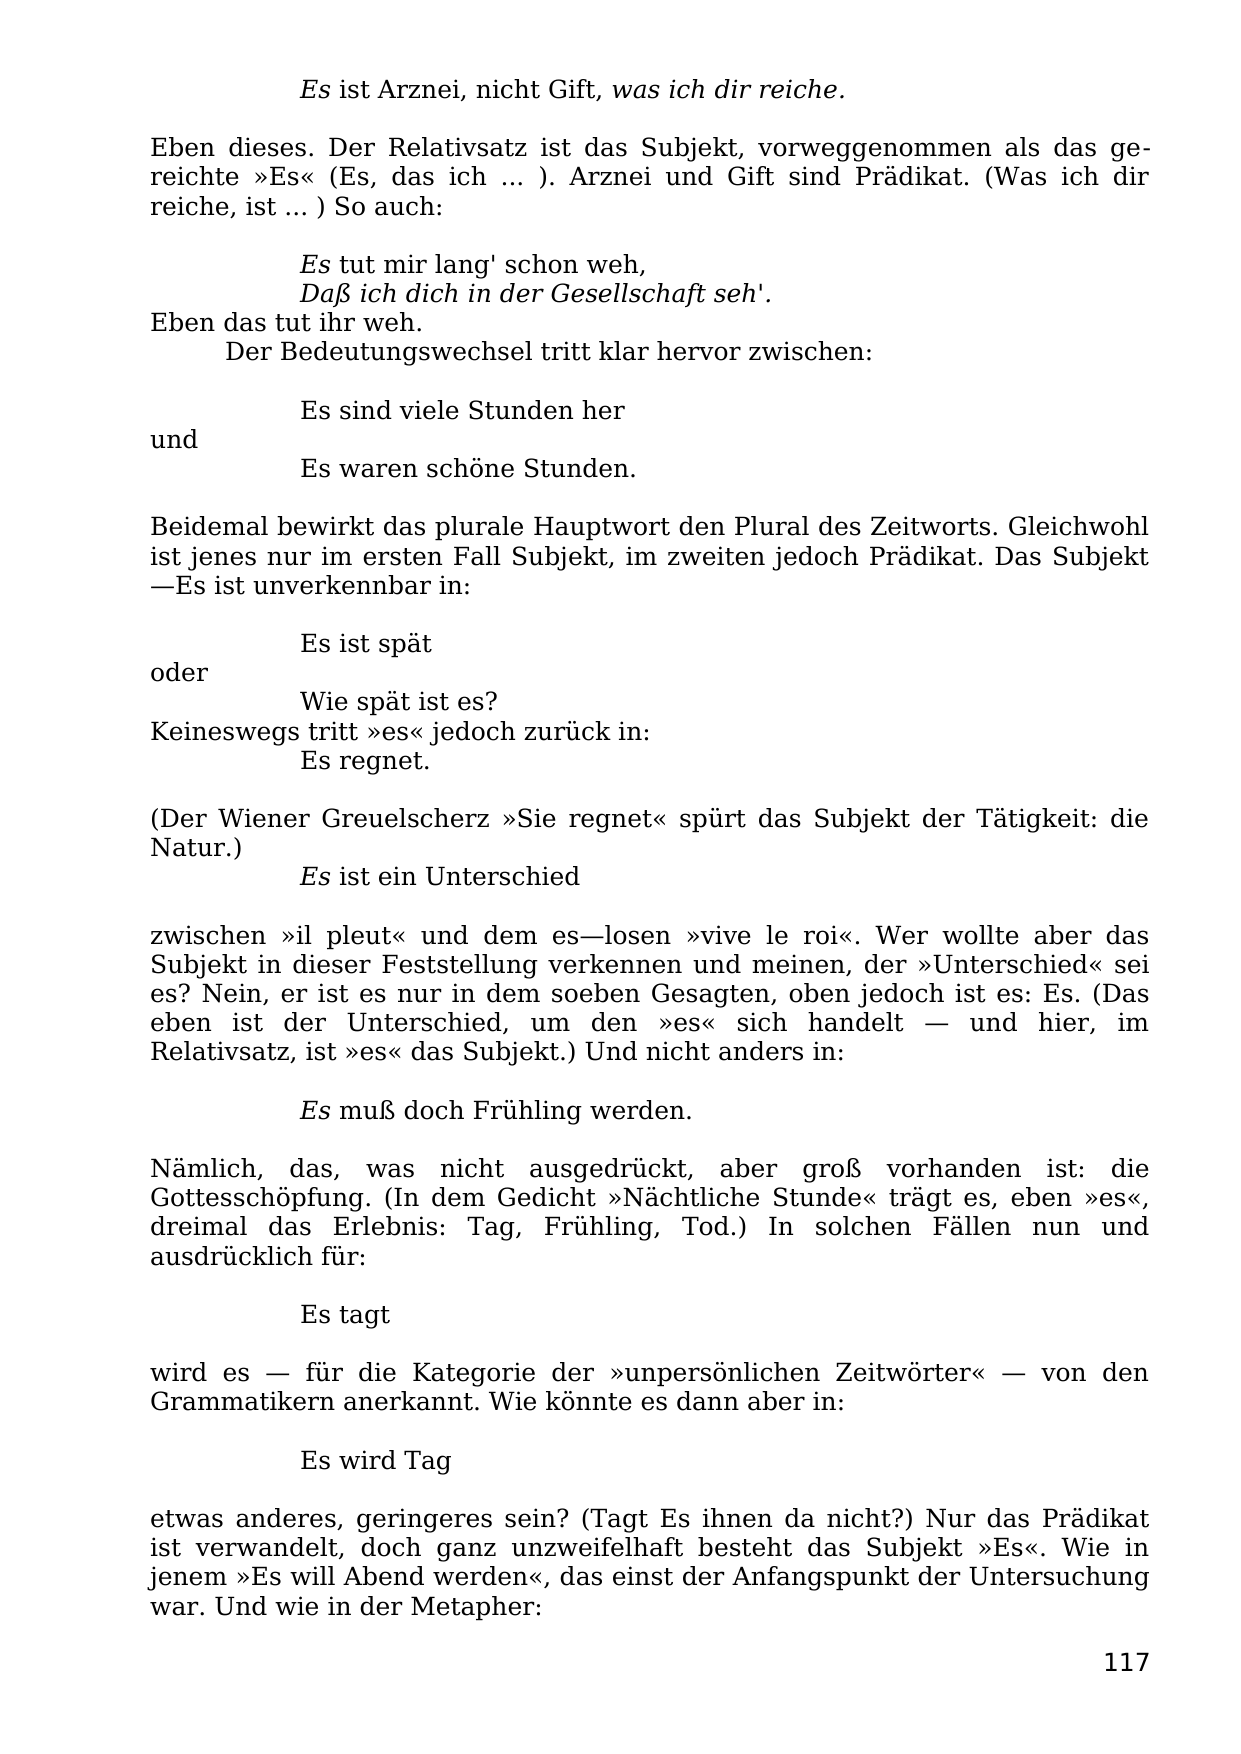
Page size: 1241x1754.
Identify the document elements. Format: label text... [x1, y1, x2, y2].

text Es ist spät [300, 629, 1151, 658]
text Es ist ein Unterschied [300, 862, 1151, 892]
text Es tagt [300, 1300, 1151, 1329]
text Es muß doch Frühling werden. [300, 1096, 1151, 1125]
text Es regnet. [300, 746, 1151, 775]
text Nämlich, das, was nicht ausgedrückt, aber groß vorhanden ist: die Gottesschöpfung. (In dem Gedicht »Nächtliche Stunde« trägt es, eben »es«, dreimal das Erlebnis: Tag, Frühling, Tod.) In solchen Fällen nun und ausdrücklich für: [150, 1154, 1151, 1271]
text Eben das tut ihr weh. [150, 308, 1151, 337]
text wird es — für die Kategorie der »unpersönlichen Zeitwörter« — von den Grammatikern anerkannt. Wie könnte es dann aber in: [150, 1358, 1151, 1417]
text Wie spät ist es? [300, 687, 1151, 717]
text Es ist Arznei, nicht Gift, was ich dir reiche. [300, 75, 1151, 104]
text Es sind viele Stunden her [300, 396, 1151, 425]
text zwischen »il pleut« und dem es—losen »vive le roi«. Wer wollte aber das Subjekt in dieser Feststellung verkennen und meinen, der »Unterschied« sei es? Nein, er ist es nur in dem soeben Gesagten, oben jedoch ist es: Es. (Das eben ist der Unterschied, um den »es« sich handelt — und hier, im Relativsatz, ist »es« das Subjekt.) Und nicht anders in: [150, 921, 1151, 1067]
text Der Bedeutungswechsel tritt klar hervor zwischen: [150, 337, 1151, 367]
text Es tut mir lang' schon weh, [300, 250, 1151, 279]
text Es waren schöne Stunden. [300, 454, 1151, 483]
text (Der Wiener Greuelscherz »Sie regnet« spürt das Subjekt der Tätigkeit: die Natur.) [150, 804, 1151, 862]
text Eben dieses. Der Relativsatz ist das Subjekt, vorweggenommen als das ge­reichte »Es« (Es, das ich ... ). Arznei und Gift sind Prädikat. (Was ich dir reiche, ist ... ) So auch: [150, 133, 1151, 221]
text oder [150, 658, 1151, 687]
text etwas anderes, geringeres sein? (Tagt Es ihnen da nicht?) Nur das Prädikat ist verwandelt, doch ganz unzweifelhaft besteht das Subjekt »Es«. Wie in jenem »Es will Abend werden«, das einst der Anfangspunkt der Untersuchung war. Und wie in der Metapher: [150, 1504, 1151, 1621]
text Es wird Tag [300, 1446, 1151, 1475]
text Keineswegs tritt »es« jedoch zurück in: [150, 717, 1151, 746]
text Beidemal bewirkt das plurale Hauptwort den Plural des Zeitworts. Gleichwohl ist jenes nur im ersten Fall Subjekt, im zweiten jedoch Prädikat. Das Subjekt—Es ist unverkennbar in: [150, 512, 1151, 600]
text Daß ich dich in der Gesellschaft seh'. [300, 279, 1151, 308]
text und [150, 425, 1151, 454]
